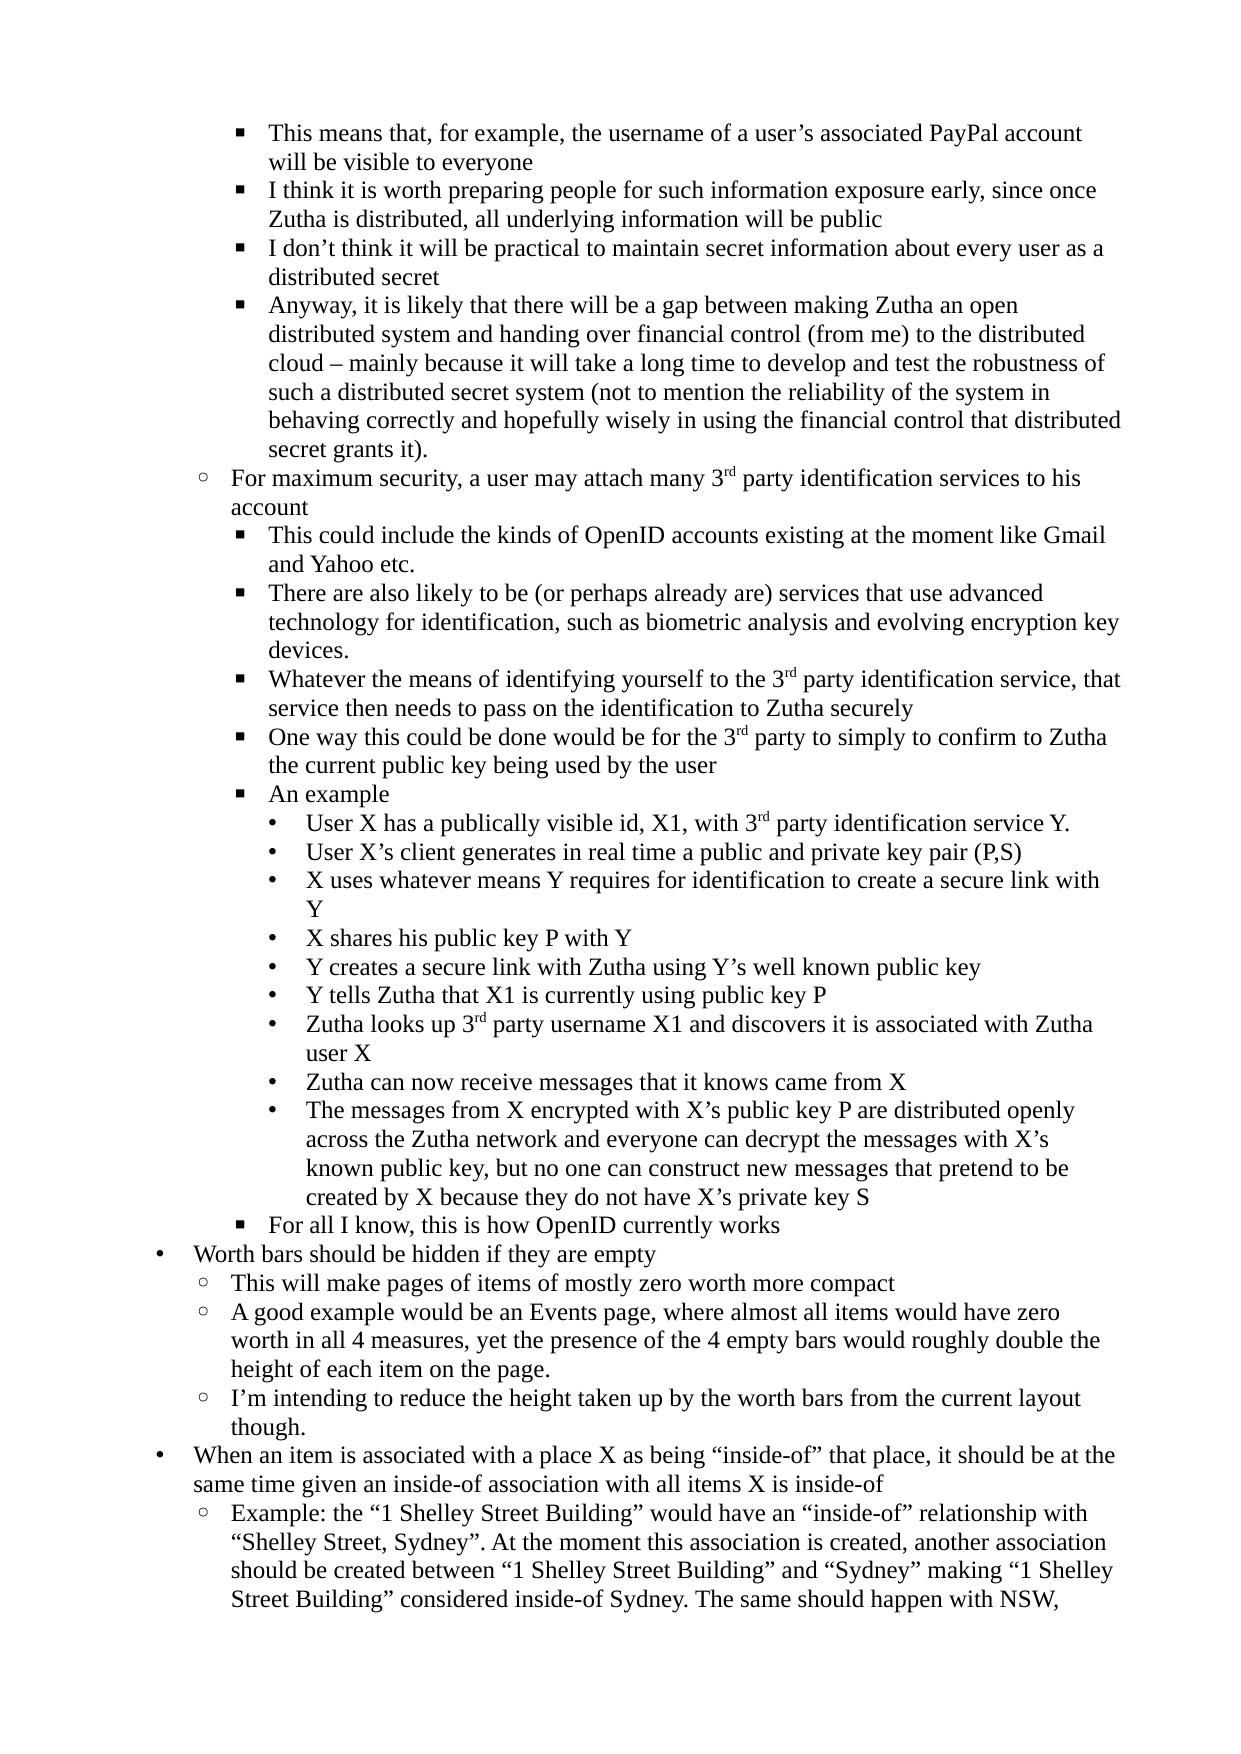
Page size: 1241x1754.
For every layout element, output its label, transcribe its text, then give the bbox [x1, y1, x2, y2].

list X shares his public key P with Y [268, 923, 1122, 952]
list Y tells Zutha that X1 is currently using public key P [268, 981, 1122, 1009]
list This will make pages of items of mostly zero worth more compact [193, 1268, 1122, 1297]
list There are also likely to be (or perhaps already are) services that use advanced technology for identification, such as biometric analysis and evolving encryption key devices. [231, 578, 1122, 664]
list Whatever the means of identifying yourself to the 3rd party identification service, that service then needs to pass on the identification to Zutha securely [231, 664, 1122, 722]
list I think it is worth preparing people for such information exposure early, since once Zutha is distributed, all underlying information will be public [231, 176, 1122, 233]
list Example: the “1 Shelley Street Building” would have an “inside-of” relationship with “Shelley Street, Sydney”. At the moment this association is created, another association should be created between “1 Shelley Street Building” and “Sydney” making “1 Shelley Street Building” considered inside-of Sydney. The same should happen with NSW, [193, 1498, 1122, 1613]
list Zutha can now receive messages that it knows came from X [268, 1067, 1122, 1096]
list User X’s client generates in real time a public and private key pair (P,S) [268, 837, 1122, 866]
list User X has a publically visible id, X1, with 3rd party identification service Y. [268, 808, 1122, 837]
list X uses whatever means Y requires for identification to create a secure link with Y [268, 866, 1122, 923]
list A good example would be an Events page, where almost all items would have zero worth in all 4 measures, yet the presence of the 4 empty bars would roughly double the height of each item on the page. [193, 1297, 1122, 1383]
list Zutha looks up 3rd party username X1 and discovers it is associated with Zutha user X [268, 1009, 1122, 1067]
list When an item is associated with a place X as being “inside-of” that place, it should be at the same time given an inside-of association with all items X is inside-of [156, 1441, 1122, 1498]
list I don’t think it will be practical to maintain secret information about every user as a distributed secret [231, 233, 1122, 291]
list For maximum security, a user may attach many 3rd party identification services to his account [193, 463, 1122, 521]
list One way this could be done would be for the 3rd party to simply to confirm to Zutha the current public key being used by the user [231, 722, 1122, 779]
list Y creates a secure link with Zutha using Y’s well known public key [268, 952, 1122, 981]
list This means that, for example, the username of a user’s associated PayPal account will be visible to everyone [231, 118, 1122, 176]
list The messages from X encrypted with X’s public key P are distributed openly across the Zutha network and everyone can decrypt the messages with X’s known public key, but no one can construct new messages that pretend to be created by X because they do not have X’s private key S [268, 1096, 1122, 1211]
list An example [231, 779, 1122, 808]
list Worth bars should be hidden if they are empty [156, 1239, 1122, 1268]
list I’m intending to reduce the height taken up by the worth bars from the current layout though. [193, 1383, 1122, 1441]
list This could include the kinds of OpenID accounts existing at the moment like Gmail and Yahoo etc. [231, 521, 1122, 578]
list For all I know, this is how OpenID currently works [231, 1211, 1122, 1239]
list Anyway, it is likely that there will be a gap between making Zutha an open distributed system and handing over financial control (from me) to the distributed cloud – mainly because it will take a long time to develop and test the robustness of such a distributed secret system (not to mention the reliability of the system in behaving correctly and hopefully wisely in using the financial control that distributed secret grants it). [231, 291, 1122, 463]
